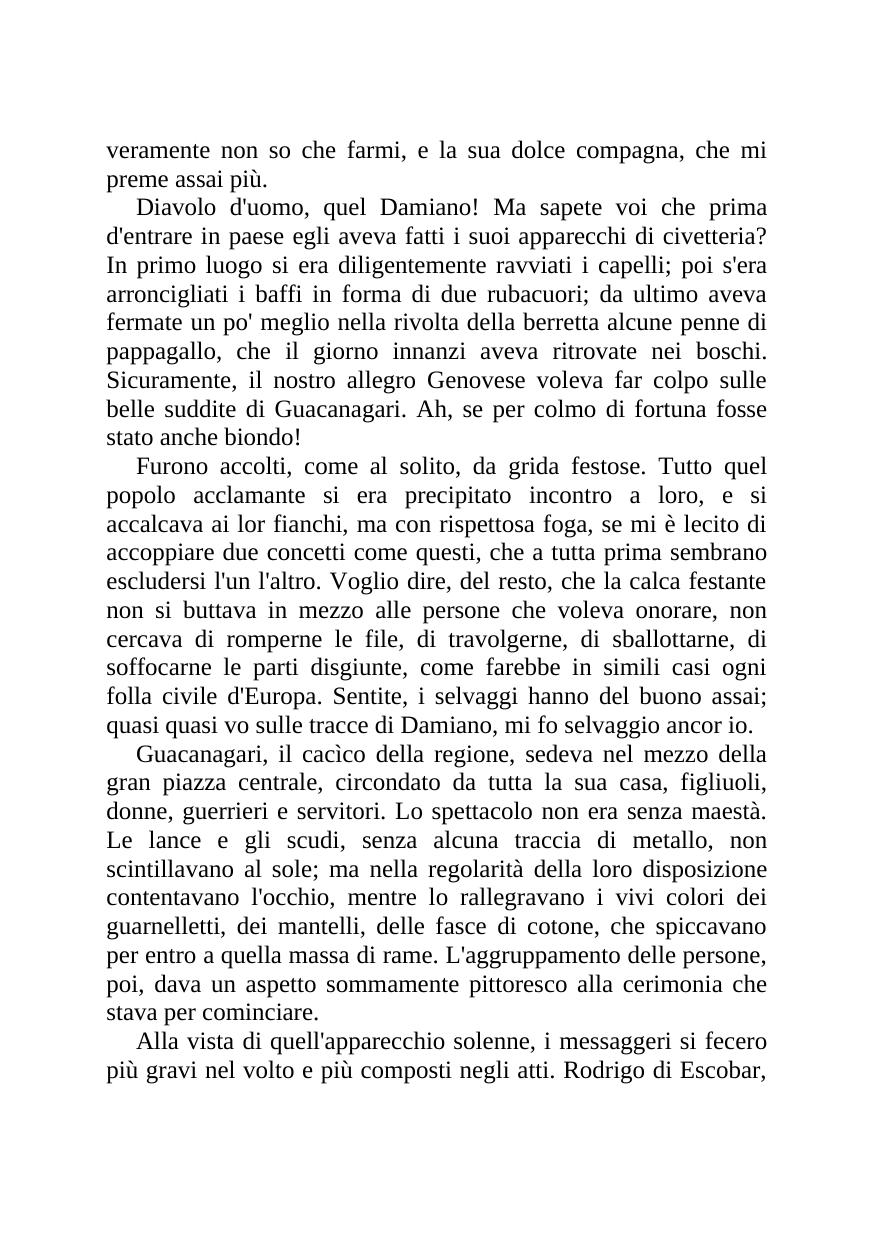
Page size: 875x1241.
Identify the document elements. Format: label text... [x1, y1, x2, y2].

text Furono accolti, come al solito, da grida festose. Tutto quel popolo acclamante si era precipitato incontro a loro, e si accalcava ai lor fianchi, ma con rispettosa foga, se mi è lecito di accoppiare due concetti come questi, che a tutta prima sembrano escludersi l'un l'altro. Voglio dire, del resto, che la calca festante non si buttava in mezzo alle persone che voleva onorare, non cercava di romperne le file, di travolgerne, di sballottarne, di soffocarne le parti disgiunte, come farebbe in simili casi ogni folla civile d'Europa. Sentite, i selvaggi hanno del buono assai; quasi quasi vo sulle tracce di Damiano, mi fo selvaggio ancor io. [106, 451, 768, 739]
text Guacanagari, il cacìco della regione, sedeva nel mezzo della gran piazza centrale, circondato da tutta la sua casa, figliuoli, donne, guerrieri e servitori. Lo spettacolo non era senza maestà. Le lance e gli scudi, senza alcuna traccia di metallo, non scintillavano al sole; ma nella regolarità della loro disposizione contentavano l'occhio, mentre lo rallegravano i vivi colori dei guarnelletti, dei mantelli, delle fasce di cotone, che spiccavano per entro a quella massa di rame. L'aggruppamento delle persone, poi, dava un aspetto sommamente pittoresco alla cerimonia che stava per cominciare. [106, 739, 768, 1026]
text veramente non so che farmi, e la sua dolce compagna, che mi preme assai più. [106, 135, 768, 192]
text Alla vista di quell'apparecchio solenne, i messaggeri si fecero più gravi nel volto e più composti negli atti. Rodrigo di Escobar, [106, 1026, 768, 1084]
text Diavolo d'uomo, quel Damiano! Ma sapete voi che prima d'entrare in paese egli aveva fatti i suoi apparecchi di civetteria? In primo luogo si era diligentemente ravviati i capelli; poi s'era arroncigliati i baffi in forma di due rubacuori; da ultimo aveva fermate un po' meglio nella rivolta della berretta alcune penne di pappagallo, che il giorno innanzi aveva ritrovate nei boschi. Sicuramente, il nostro allegro Genovese voleva far colpo sulle belle suddite di Guacanagari. Ah, se per colmo di fortuna fosse stato anche biondo! [106, 192, 768, 451]
